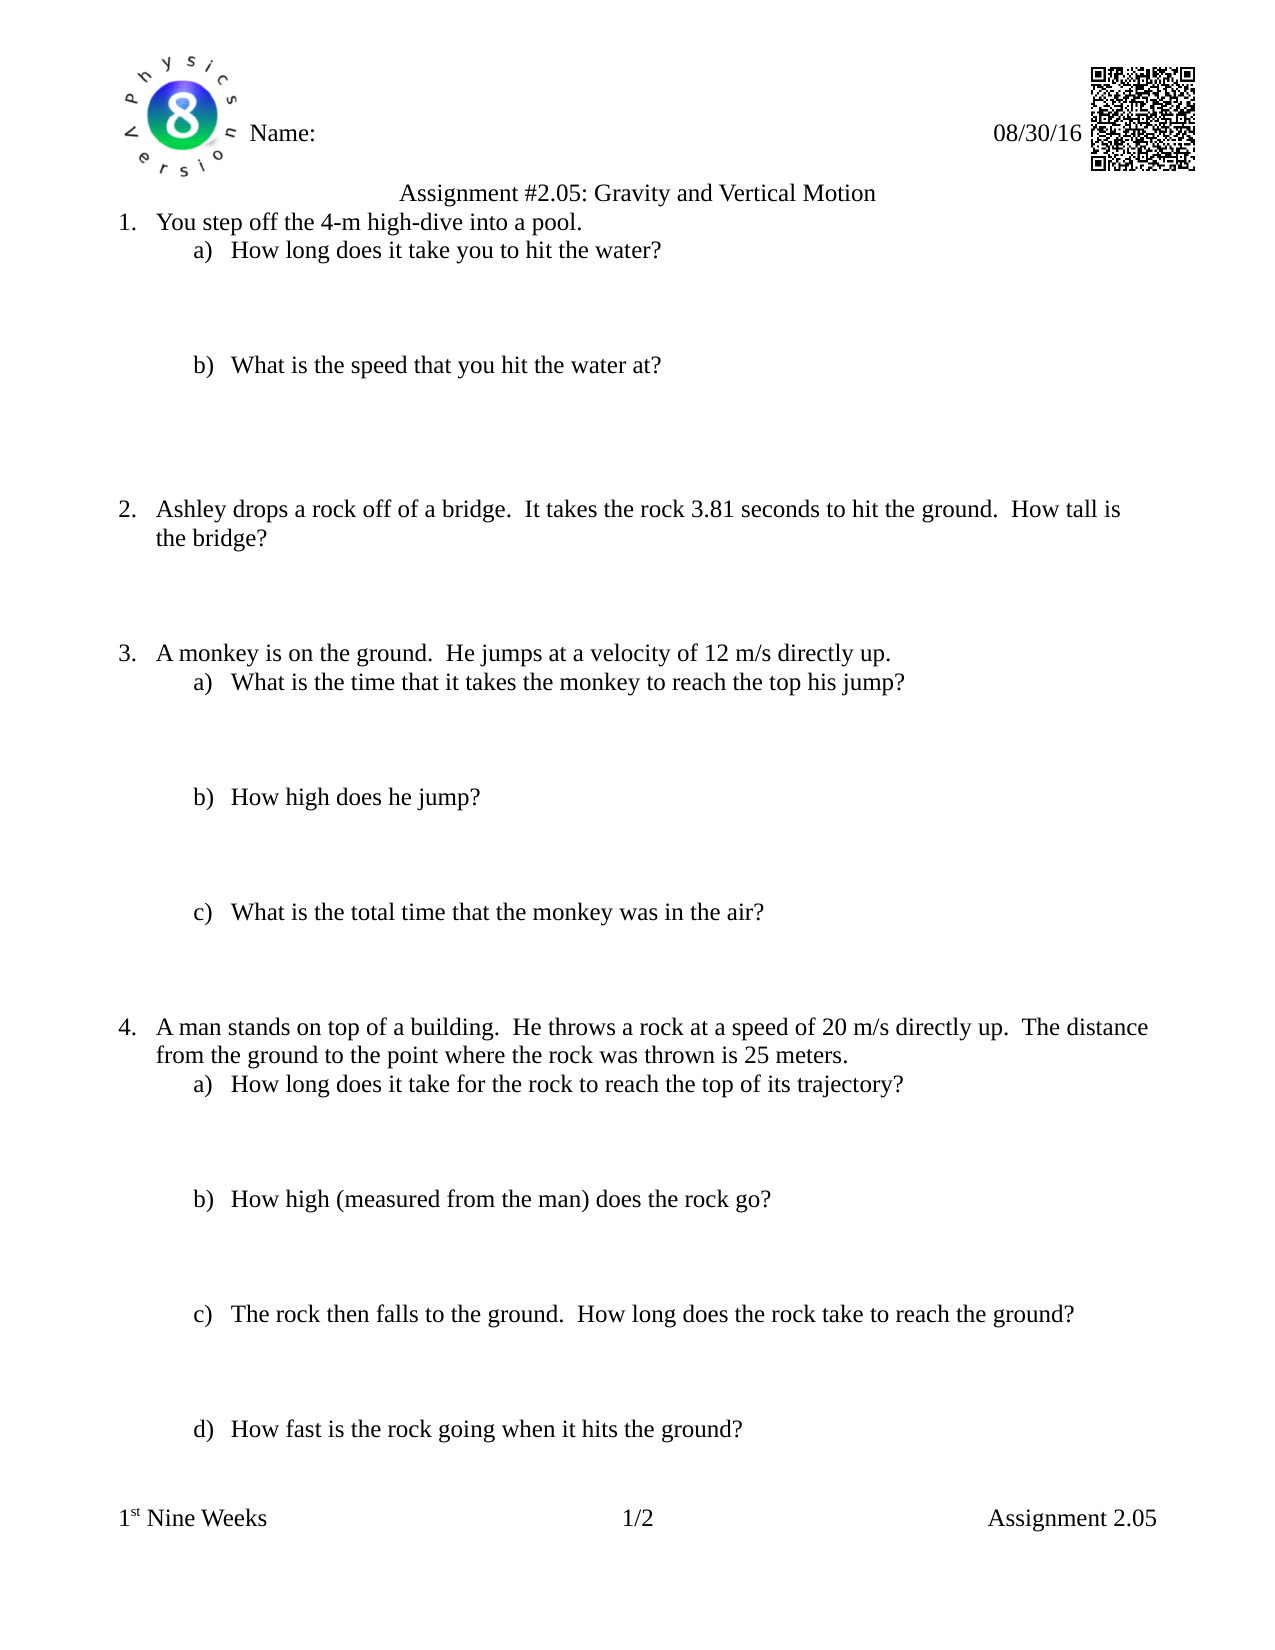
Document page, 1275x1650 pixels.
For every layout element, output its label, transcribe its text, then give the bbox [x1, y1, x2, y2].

list Ashley drops a rock off of a bridge. It takes the rock 3.81 seconds to hit the ground. How tall is the bridge? [118, 494, 1157, 552]
list A monkey is on the ground. He jumps at a velocity of 12 m/s directly up. [118, 638, 1157, 667]
list How long does it take you to hit the water? [193, 236, 1157, 264]
list You step off the 4-m high-dive into a pool. [118, 207, 1157, 236]
list A man stands on top of a building. He throws a rock at a speed of 20 m/s directly up. The distance from the ground to the point where the rock was thrown is 25 meters. [118, 1012, 1157, 1069]
list How high (measured from the man) does the rock go? [193, 1184, 1157, 1213]
list How long does it take for the rock to reach the top of its trajectory? [193, 1069, 1157, 1098]
picture [1082, 58, 1203, 179]
list The rock then falls to the ground. How long does the rock take to reach the ground? [193, 1299, 1157, 1328]
text Assignment #2.05: Gravity and Vertical Motion [118, 176, 1157, 207]
list What is the total time that the monkey was in the air? [193, 897, 1157, 926]
list How high does he jump? [193, 782, 1157, 811]
list What is the time that it takes the monkey to reach the top his jump? [193, 667, 1157, 696]
list How fast is the rock going when it hits the ground? [193, 1414, 1157, 1443]
picture [124, 56, 237, 177]
list What is the speed that you hit the water at? [193, 351, 1157, 379]
